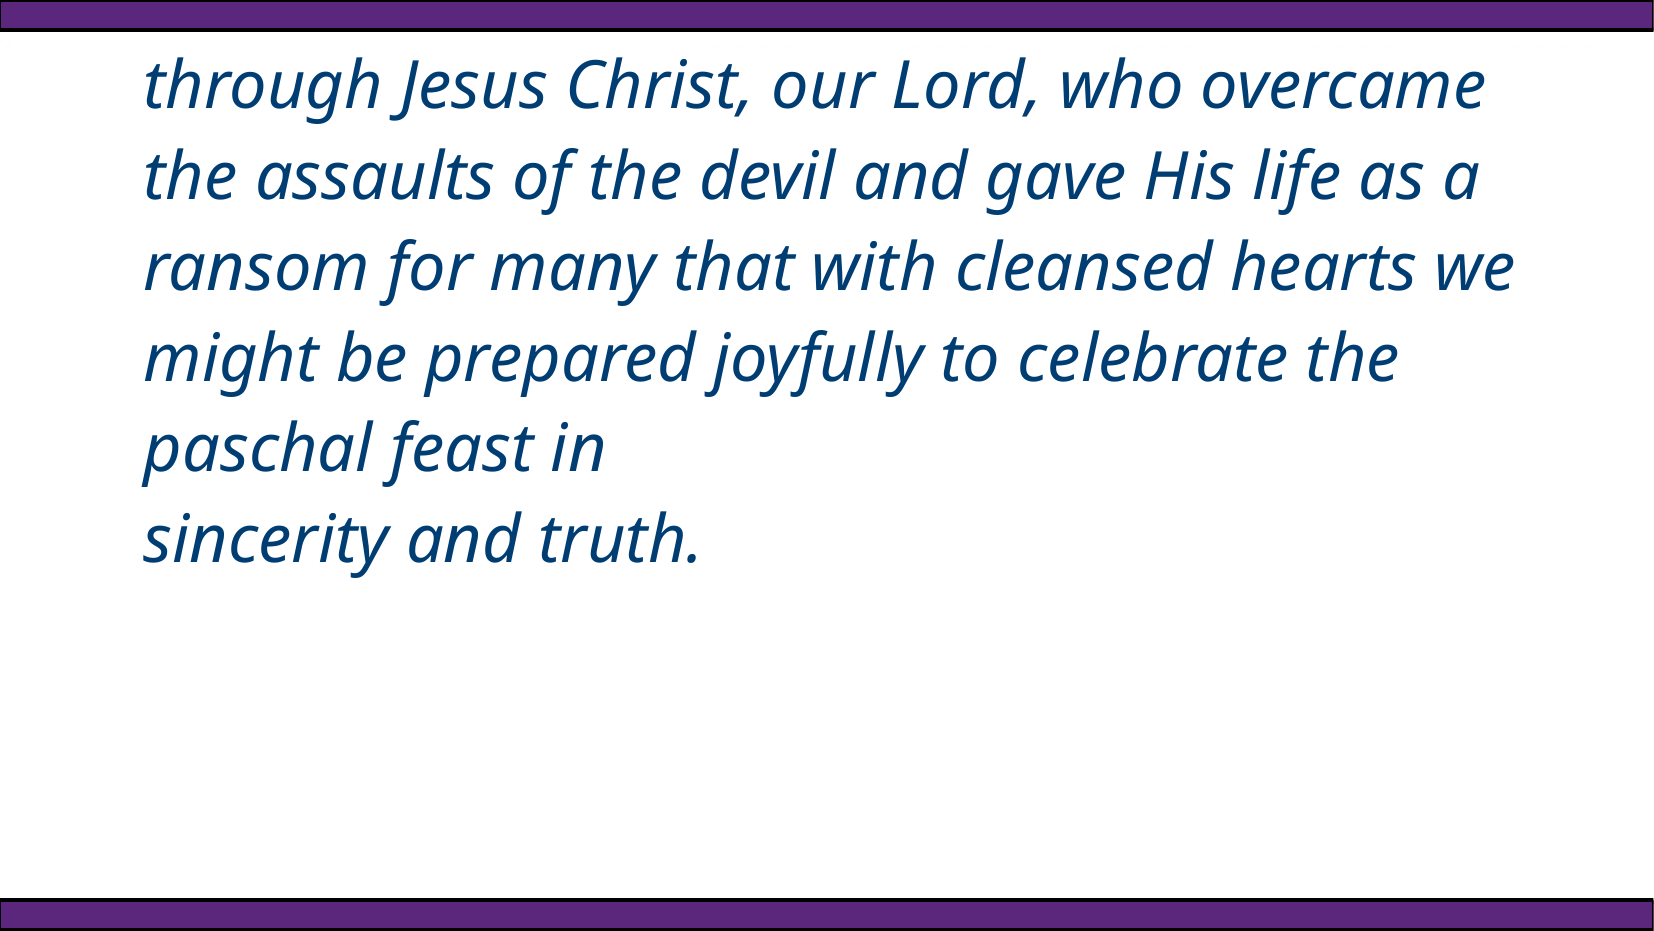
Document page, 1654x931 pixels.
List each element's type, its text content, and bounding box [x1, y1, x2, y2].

text_box through Jesus Christ, our Lord, who overcame the assaults of the devil and gave His life as a ransom for many that with cleansed hearts we might be prepared joyfully to celebrate the paschal feast in sincerity and truth. [60, 30, 1606, 578]
text_box [0, 900, 1654, 931]
picture [0, 31, 1654, 900]
text_box [0, 0, 1654, 31]
